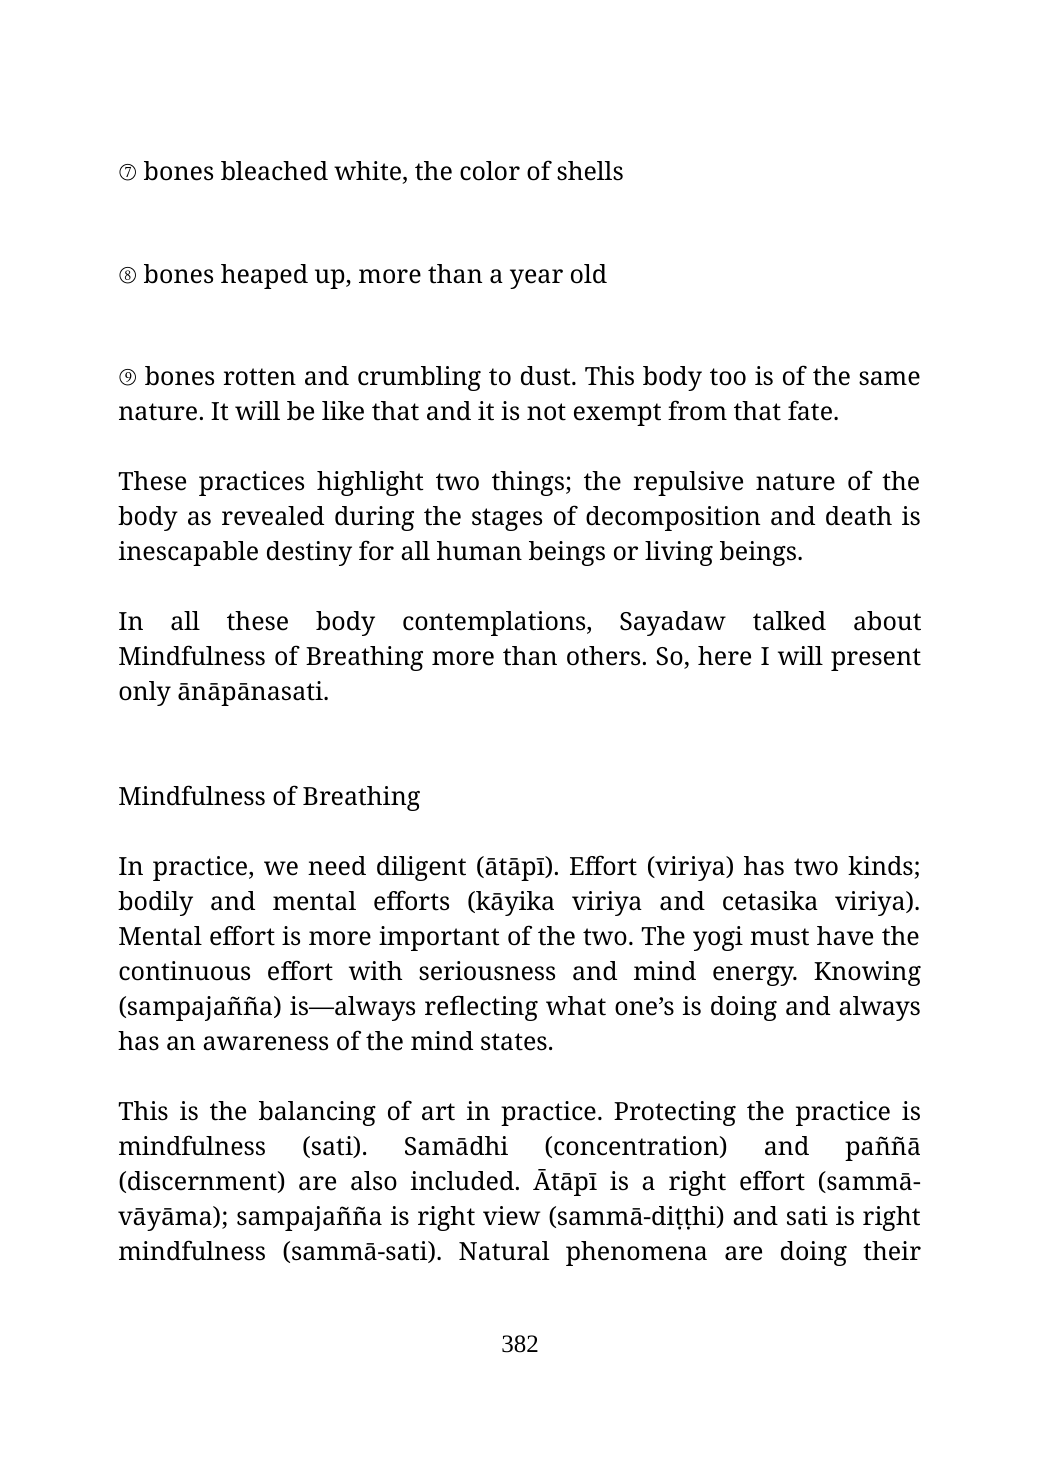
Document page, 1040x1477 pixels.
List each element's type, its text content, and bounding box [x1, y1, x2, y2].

text ⑦ bones bleached white, the color of shells [118, 118, 922, 188]
text ⑨ bones rotten and crumbling to dust. This body too is of the same nature. It will be like that and it is not exempt from that fate. These practices highlight two things; the repulsive nature of the body as revealed during the stages of decomposition and death is inescapable destiny for all human beings or living beings. In all these body contemplations, Sayadaw talked about Mindfulness of Breathing more than others. So, here I will present only ānāpānasati. Mindfulness of Breathing In practice, we need diligent (ātāpī). Effort (viriya) has two kinds; bodily and mental efforts (kāyika viriya and cetasika viriya). Mental effort is more important of the two. The yogi must have the continuous effort with seriousness and mind energy. Knowing (sampajañña) is—always reflecting what one’s is doing and always has an awareness of the mind states. This is the balancing of art in practice. Protecting the practice is mindfulness (sati). Samādhi (concentration) and paññā (discernment) are also included. Ātāpī is a right effort (sammā-vāyāma); sampajañña is right view (sammā-diṭṭhi) and sati is right mindfulness (sammā-sati). Natural phenomena are doing their [118, 323, 922, 1268]
text ⑧ bones heaped up, more than a year old [118, 221, 922, 291]
